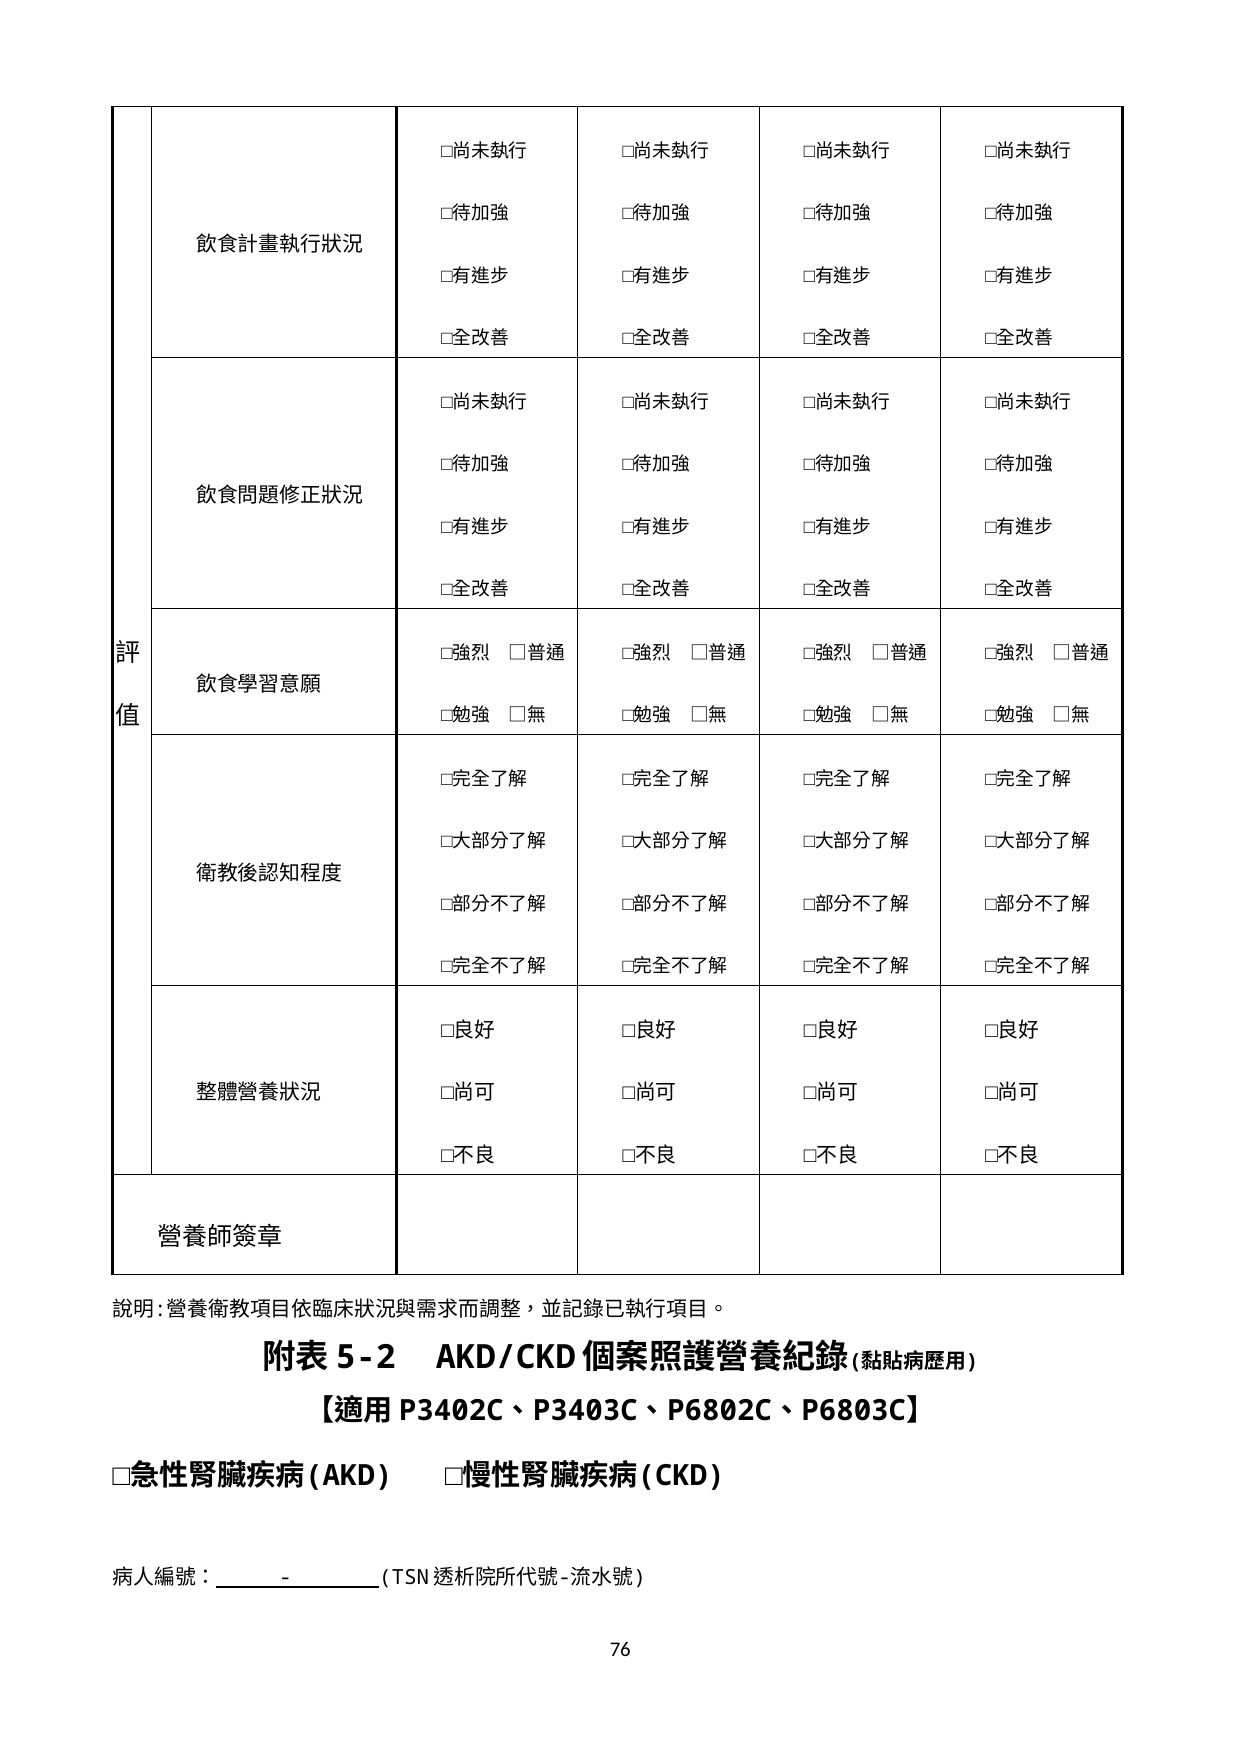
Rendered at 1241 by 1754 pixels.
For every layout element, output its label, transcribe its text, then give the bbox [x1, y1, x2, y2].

table_cell 飲食問題修正狀況 [152, 358, 395, 608]
table_cell □尚未埶行 □待加強 □有進步 □全改善 [578, 358, 759, 608]
table_cell [941, 1175, 1121, 1274]
table_cell □良好 □尚可 □不良 [941, 986, 1121, 1174]
table_cell [398, 1175, 577, 1274]
table_cell □強烈 □普通 □勉強 □無 [760, 609, 940, 734]
table_cell □尚未埶行 □待加強 □有進步 □全改善 [578, 107, 759, 357]
text 病人編號： - (TSN透析院所代號-流水號) [112, 1534, 1128, 1596]
subtitle 【適用P3402C、P3403C、P6802C、P6803C】 [112, 1379, 1128, 1431]
table_cell □尚未埶行 □待加強 □有進步 □全改善 [941, 107, 1121, 357]
table_cell □尚未埶行 □待加強 □有進步 □全改善 [941, 358, 1121, 608]
table_cell □良好 □尚可 □不良 [760, 986, 940, 1174]
table_cell □完全了解 □大部分了解 □部分不了解 □完全不了解 [760, 735, 940, 985]
table_cell □強烈 □普通 □勉強 □無 [398, 609, 577, 734]
table_cell □尚未埶行 □待加強 □有進步 □全改善 [760, 358, 940, 608]
subtitle 附表5-2 AKD/CKD個案照護營養紀錄(黏貼病歷用) [112, 1327, 1128, 1379]
table_cell □尚未埶行 □待加強 □有進步 □全改善 [398, 107, 577, 357]
table_cell 飲食計畫執行狀況 [152, 107, 395, 357]
subtitle 說明:營養衛教項目依臨床狀況與需求而調整，並記錄已執行項目。 [112, 1275, 1128, 1327]
table_cell □完全了解 □大部分了解 □部分不了解 □完全不了解 [398, 735, 577, 985]
table_cell 衛教後認知程度 [152, 735, 395, 985]
table_cell 評 值 [114, 107, 151, 1174]
text □急性腎臟疾病(AKD) □慢性腎臟疾病(CKD) [112, 1431, 1128, 1494]
table_cell 營養師簽章 [114, 1175, 395, 1274]
table_cell □尚未埶行 □待加強 □有進步 □全改善 [398, 358, 577, 608]
table_cell □良好 □尚可 □不良 [398, 986, 577, 1174]
table_cell □良好 □尚可 □不良 [578, 986, 759, 1174]
table_cell □強烈 □普通 □勉強 □無 [941, 609, 1121, 734]
table_cell □完全了解 □大部分了解 □部分不了解 □完全不了解 [578, 735, 759, 985]
table_cell □完全了解 □大部分了解 □部分不了解 □完全不了解 [941, 735, 1121, 985]
table_cell □強烈 □普通 □勉強 □無 [578, 609, 759, 734]
table_cell [578, 1175, 759, 1274]
table_cell □尚未埶行 □待加強 □有進步 □全改善 [760, 107, 940, 357]
table_cell 整體營養狀況 [152, 986, 395, 1174]
table_cell 飲食學習意願 [152, 609, 395, 734]
table_cell [760, 1175, 940, 1274]
